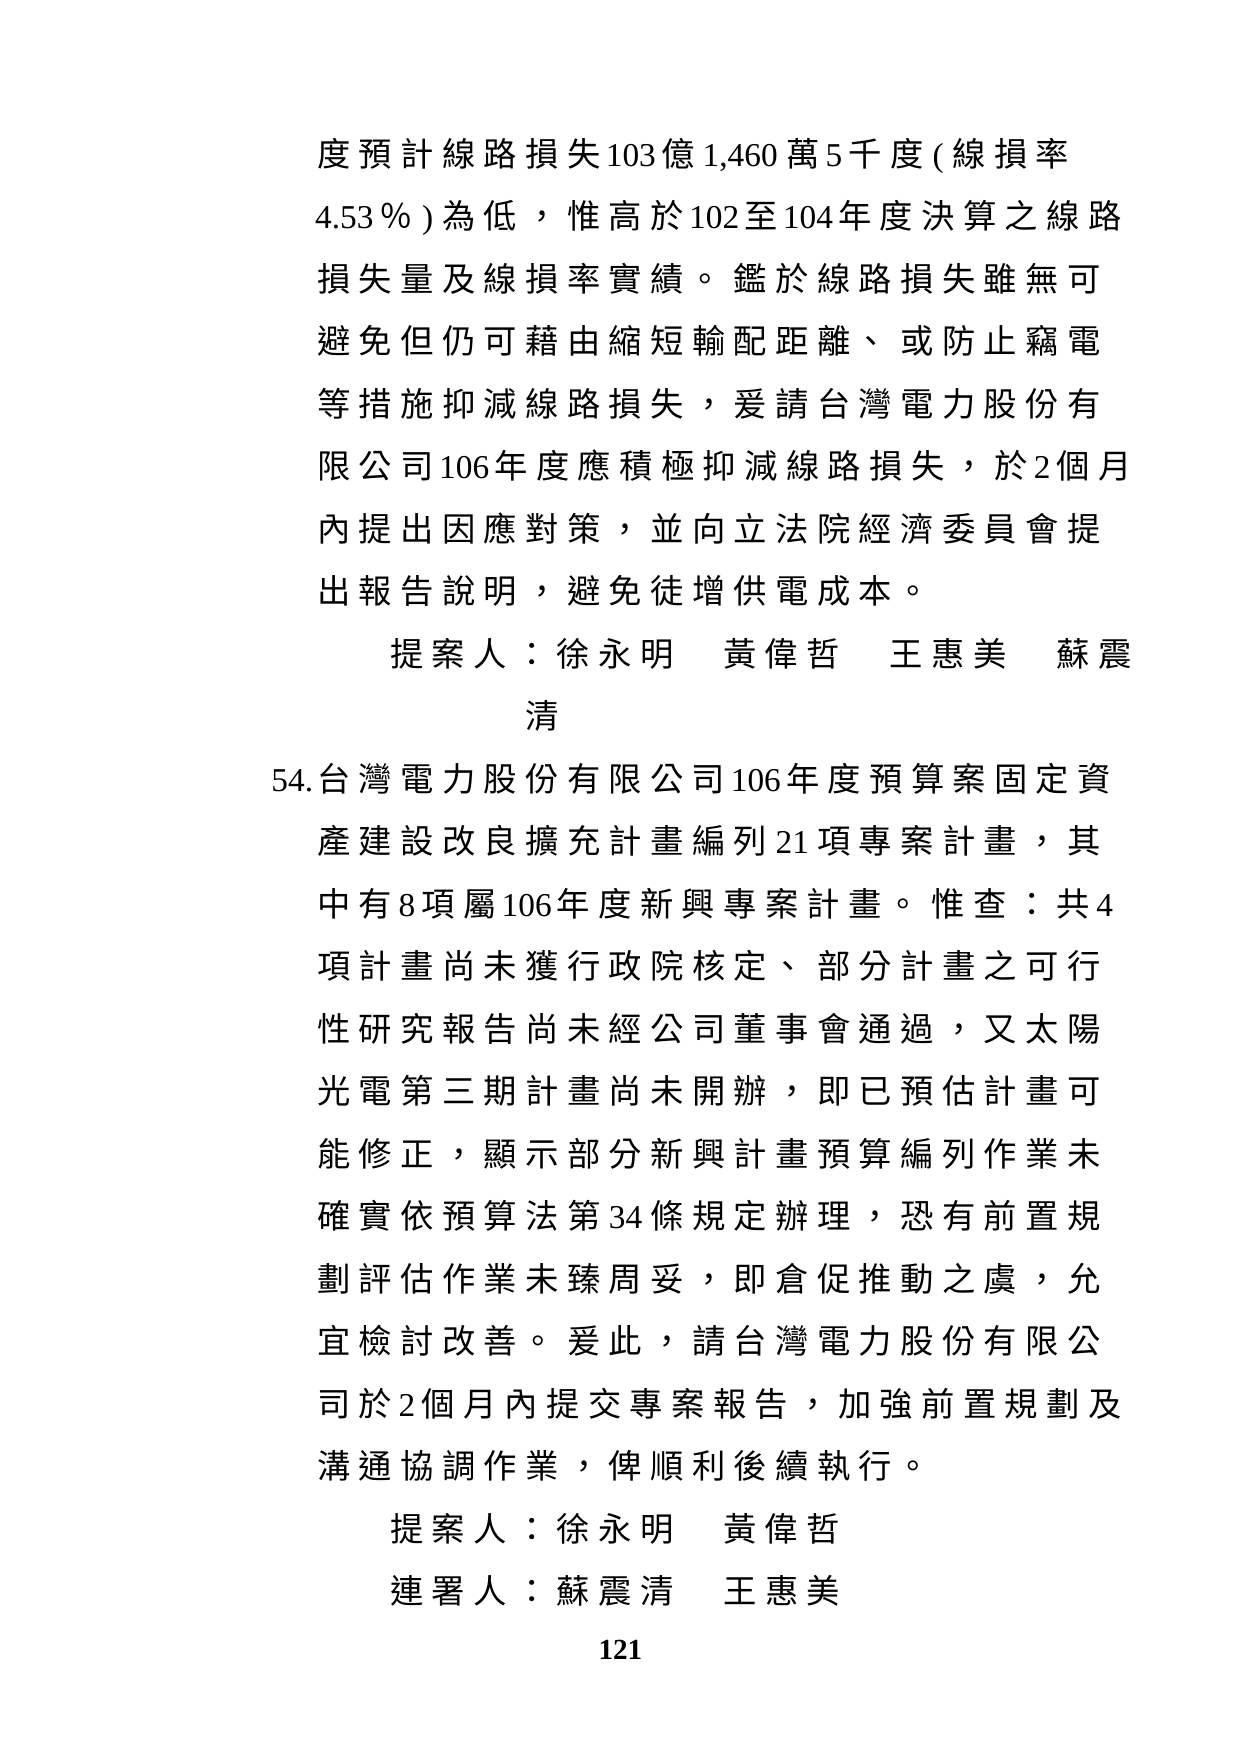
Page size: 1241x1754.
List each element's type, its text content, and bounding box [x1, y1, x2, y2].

text 提案人：徐永明 黃偉哲 [381, 1485, 1136, 1548]
list 台灣電力股份有限公司106年度預算案固定資產建設改良擴充計畫編列21項專案計畫，其中有8項屬106年度新興專案計畫。惟查：共4項計畫尚未獲行政院核定、部分計畫之可行性研究報告尚未經公司董事會通過，又太陽光電第三期計畫尚未開辦，即已預估計畫可能修正，顯示部分新興計畫預算編列作業未確實依預算法第34條規定辦理，恐有前置規劃評估作業未臻周妥，即倉促推動之虞，允宜檢討改善。爰此，請台灣電力股份有限公司於2個月內提交專案報告，加強前置規劃及溝通協調作業，俾順利後續執行。 [267, 735, 1136, 1485]
text 提案人：徐永明 黃偉哲 王惠美 蘇震清 [381, 610, 1136, 735]
text 連署人：蘇震清 王惠美 [381, 1548, 1136, 1610]
list 度預計線路損失103億1,460萬5千度(線損率4.53％)為低，惟高於102至104年度決算之線路損失量及線損率實績。鑑於線路損失雖無可避免但仍可藉由縮短輸配距離、或防止竊電等措施抑減線路損失，爰請台灣電力股份有限公司106年度應積極抑減線路損失，於2個月內提出因應對策，並向立法院經濟委員會提出報告說明，避免徒增供電成本。 [267, 110, 1136, 610]
